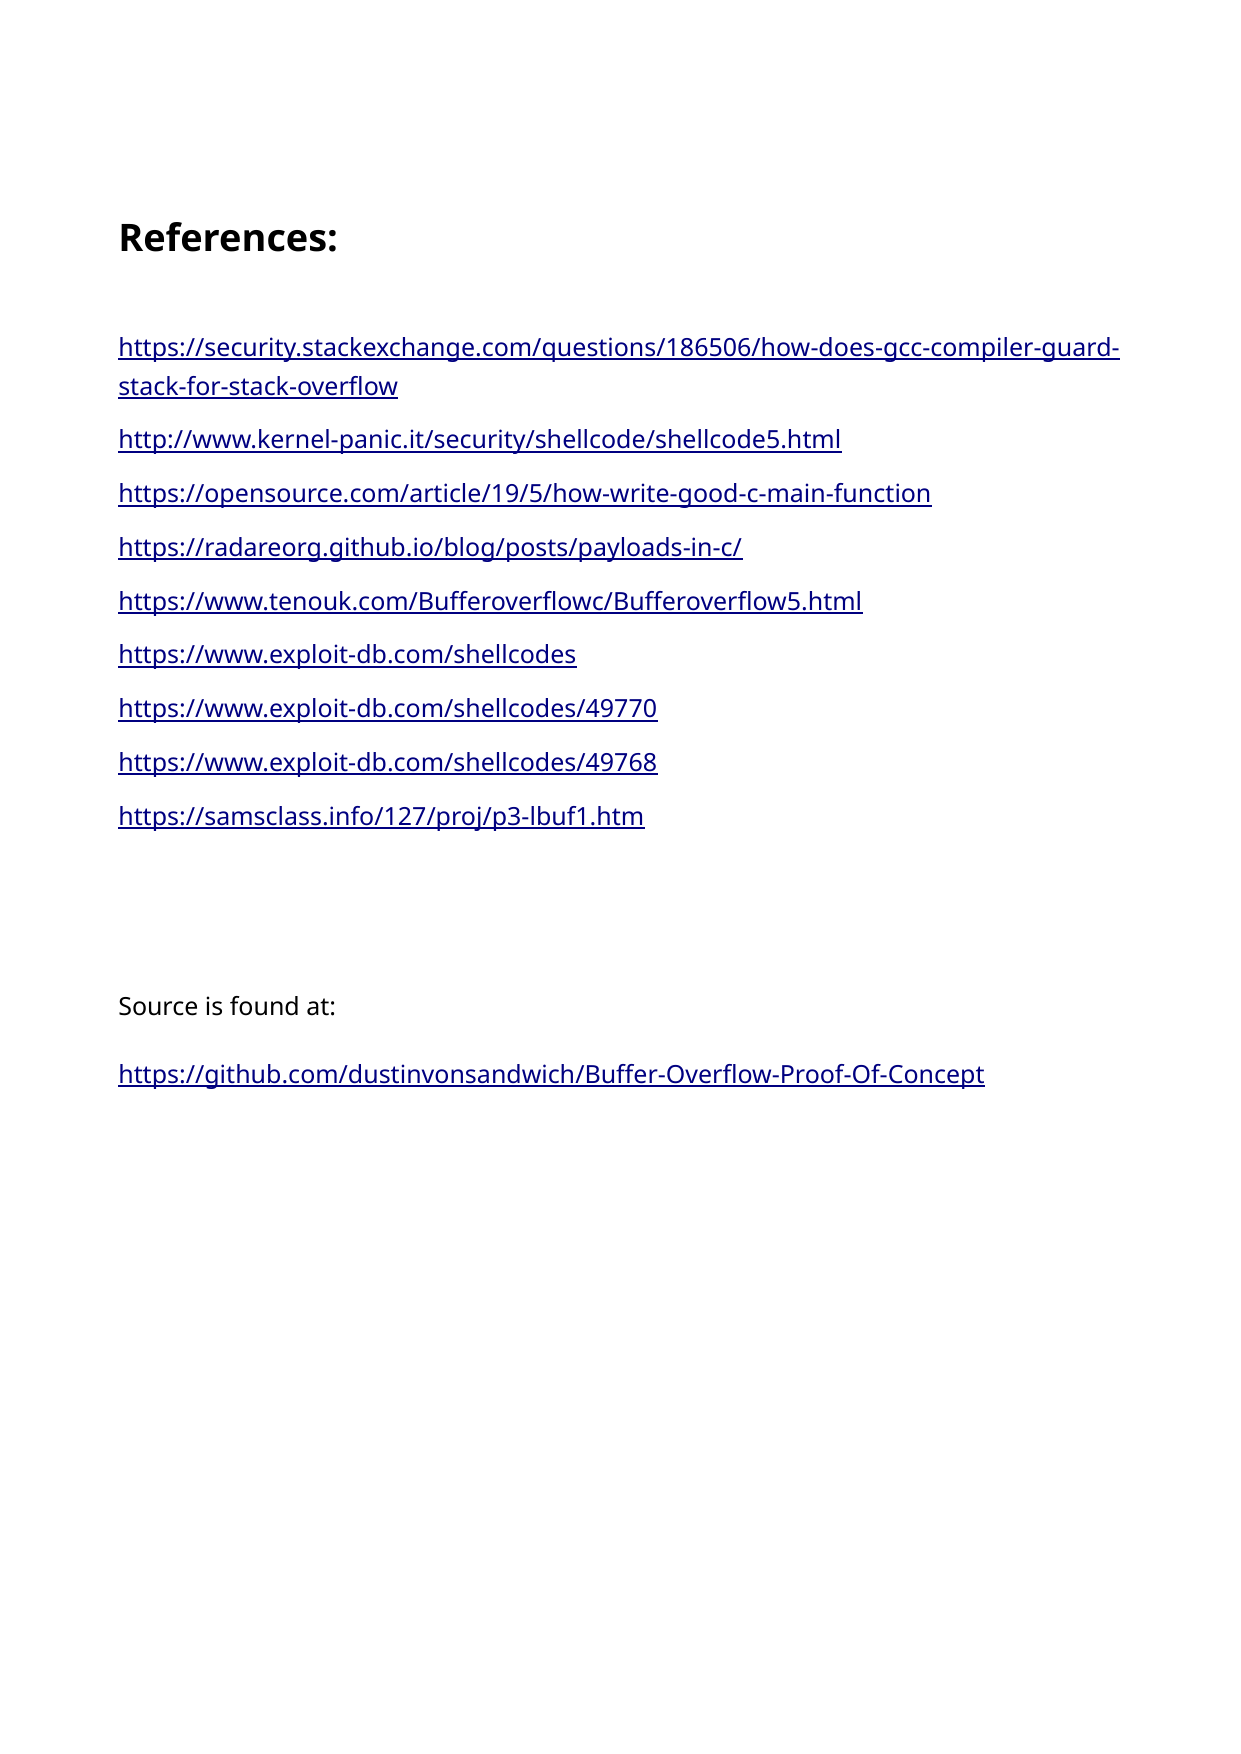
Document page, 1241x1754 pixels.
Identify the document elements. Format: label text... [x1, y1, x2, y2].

text https://www.tenouk.com/Bufferoverflowc/Bufferoverflow5.html [118, 583, 1122, 617]
text http://www.kernel-panic.it/security/shellcode/shellcode5.html [118, 422, 1122, 456]
text https://www.exploit-db.com/shellcodes/49770 [118, 691, 1122, 725]
subtitle References: [118, 211, 1122, 263]
text https://security.stackexchange.com/questions/186506/how-does-gcc-compiler-guard-stack-for-stack-overflow [118, 329, 1122, 402]
text Source is found at: [118, 988, 1122, 1022]
text https://github.com/dustinvonsandwich/Buffer-Overflow-Proof-Of-Concept [118, 1056, 1122, 1091]
text https://opensource.com/article/19/5/how-write-good-c-main-function [118, 476, 1122, 510]
text https://samsclass.info/127/proj/p3-lbuf1.htm [118, 798, 1122, 832]
text https://www.exploit-db.com/shellcodes/49768 [118, 744, 1122, 779]
text https://radareorg.github.io/blog/posts/payloads-in-c/ [118, 529, 1122, 564]
text https://www.exploit-db.com/shellcodes [118, 637, 1122, 671]
